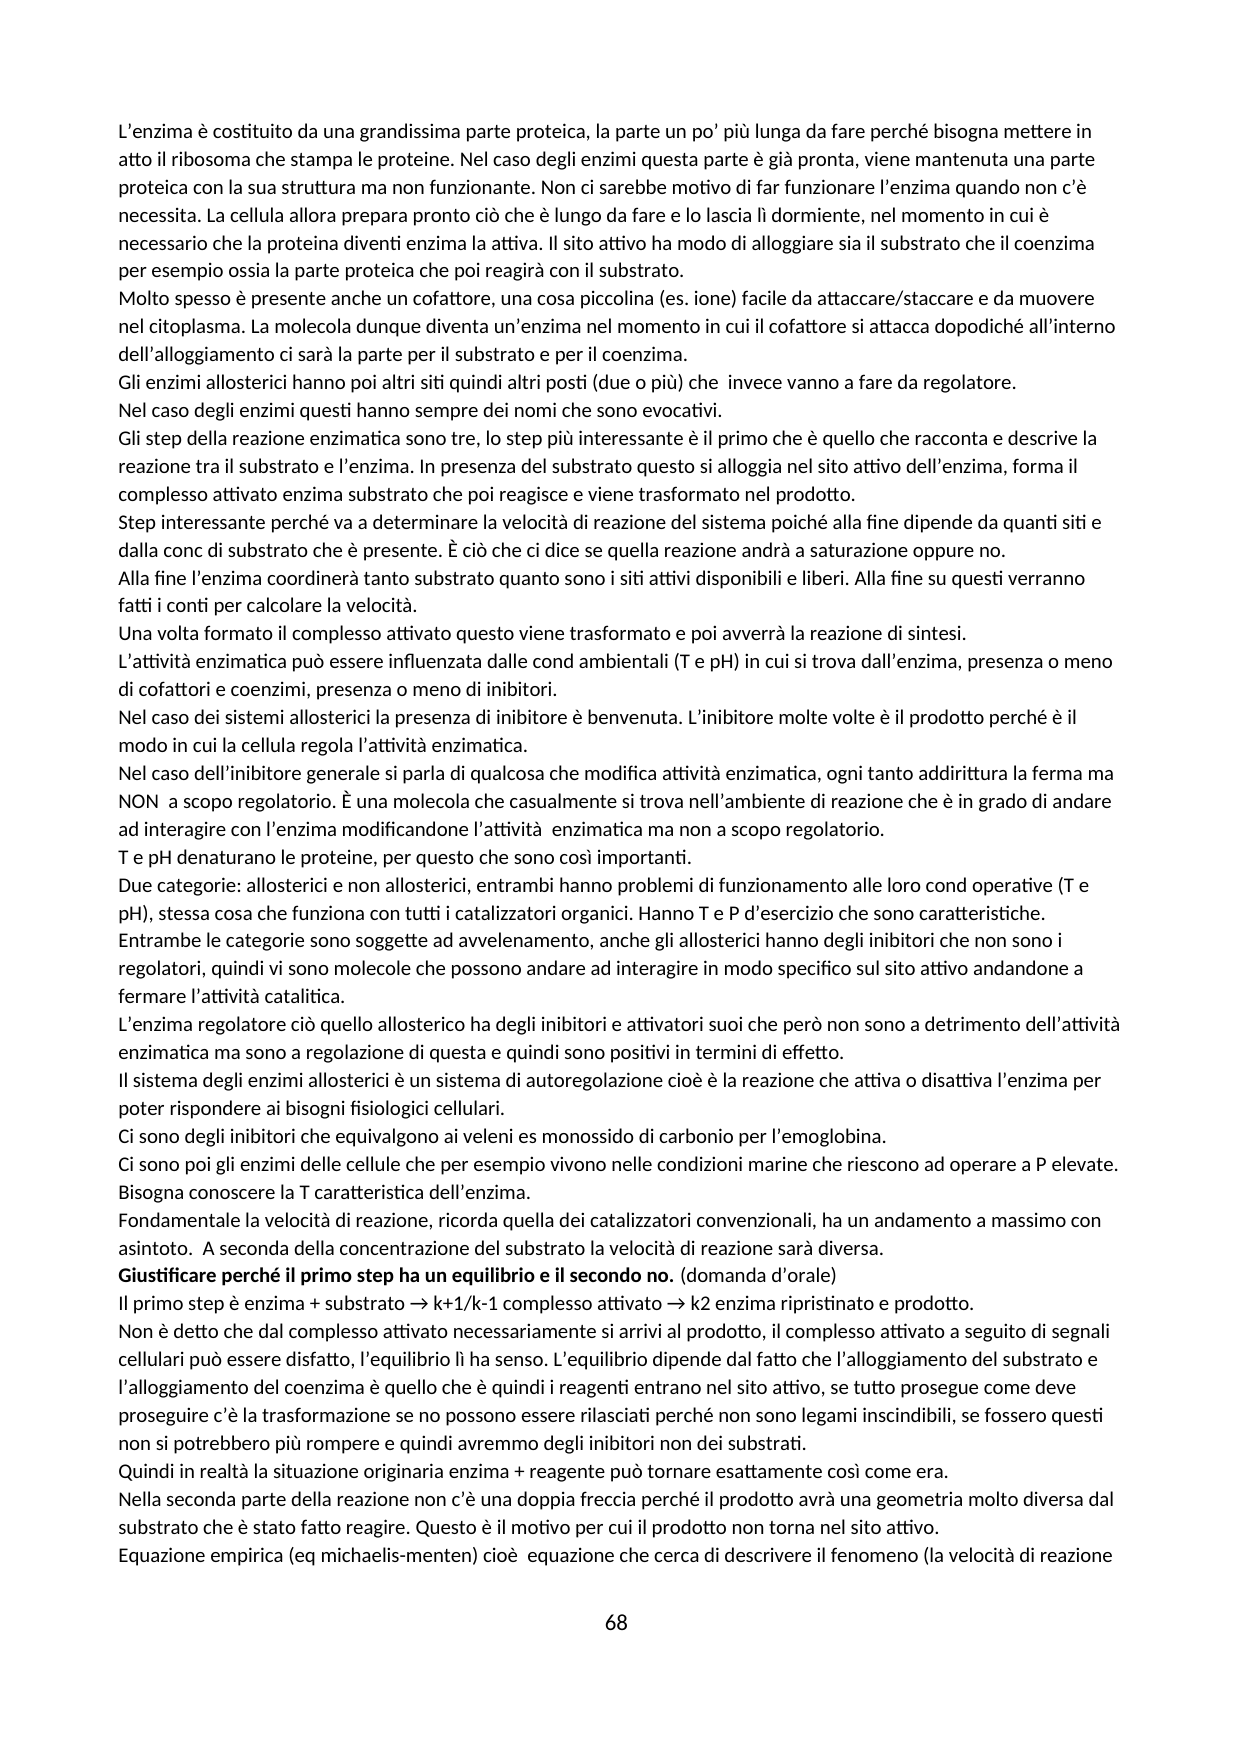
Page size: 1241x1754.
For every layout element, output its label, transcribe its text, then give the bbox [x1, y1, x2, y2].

text Nella seconda parte della reazione non c’è una doppia freccia perché il prodotto avrà una geometria molto diversa dal substrato che è stato fatto reagire. Questo è il motivo per cui il prodotto non torna nel sito attivo. Equazione empirica (eq michaelis-menten) cioè equazione che cerca di descrivere il fenomeno (la velocità di reazione [118, 1486, 1124, 1567]
text L’enzima è costituito da una grandissima parte proteica, la parte un po’ più lunga da fare perché bisogna mettere in atto il ribosoma che stampa le proteine. Nel caso degli enzimi questa parte è già pronta, viene mantenuta una parte proteica con la sua struttura ma non funzionante. Non ci sarebbe motivo di far funzionare l’enzima quando non c’è necessita. La cellula allora prepara pronto ciò che è lungo da fare e lo lascia lì dormiente, nel momento in cui è necessario che la proteina diventi enzima la attiva. Il sito attivo ha modo di alloggiare sia il substrato che il coenzima per esempio ossia la parte proteica che poi reagirà con il substrato. Molto spesso è presente anche un cofattore, una cosa piccolina (es. ione) facile da attaccare/staccare e da muovere nel citoplasma. La molecola dunque diventa un’enzima nel momento in cui il cofattore si attacca dopodiché all’interno dell’alloggiamento ci sarà la parte per il substrato e per il coenzima. Gli enzimi allosterici hanno poi altri siti quindi altri posti (due o più) che invece vanno a fare da regolatore. Nel caso degli enzimi questi hanno sempre dei nomi che sono evocativi. Gli step della reazione enzimatica sono tre, lo step più interessante è il primo che è quello che racconta e descrive la reazione tra il substrato e l’enzima. In presenza del substrato questo si alloggia nel sito attivo dell’enzima, forma il complesso attivato enzima substrato che poi reagisce e viene trasformato nel prodotto. Step interessante perché va a determinare la velocità di reazione del sistema poiché alla fine dipende da quanti siti e dalla conc di substrato che è presente. È ciò che ci dice se quella reazione andrà a saturazione oppure no. Alla fine l’enzima coordinerà tanto substrato quanto sono i siti attivi disponibili e liberi. Alla fine su questi verranno fatti i conti per calcolare la velocità. Una volta formato il complesso attivato questo viene trasformato e poi avverrà la reazione di sintesi. L’attività enzimatica può essere influenzata dalle cond ambientali (T e pH) in cui si trova dall’enzima, presenza o meno di cofattori e coenzimi, presenza o meno di inibitori. Nel caso dei sistemi allosterici la presenza di inibitore è benvenuta. L’inibitore molte volte è il prodotto perché è il modo in cui la cellula regola l’attività enzimatica. Nel caso dell’inibitore generale si parla di qualcosa che modifica attività enzimatica, ogni tanto addirittura la ferma ma NON a scopo regolatorio. È una molecola che casualmente si trova nell’ambiente di reazione che è in grado di andare ad interagire con l’enzima modificandone l’attività enzimatica ma non a scopo regolatorio. T e pH denaturano le proteine, per questo che sono così importanti. Due categorie: allosterici e non allosterici, entrambi hanno problemi di funzionamento alle loro cond operative (T e pH), stessa cosa che funziona con tutti i catalizzatori organici. Hanno T e P d’esercizio che sono caratteristiche. Entrambe le categorie sono soggette ad avvelenamento, anche gli allosterici hanno degli inibitori che non sono i regolatori, quindi vi sono molecole che possono andare ad interagire in modo specifico sul sito attivo andandone a fermare l’attività catalitica. L’enzima regolatore ciò quello allosterico ha degli inibitori e attivatori suoi che però non sono a detrimento dell’attività enzimatica ma sono a regolazione di questa e quindi sono positivi in termini di effetto. Il sistema degli enzimi allosterici è un sistema di autoregolazione cioè è la reazione che attiva o disattiva l’enzima per poter rispondere ai bisogni fisiologici cellulari. Ci sono degli inibitori che equivalgono ai veleni es monossido di carbonio per l’emoglobina. Ci sono poi gli enzimi delle cellule che per esempio vivono nelle condizioni marine che riescono ad operare a P elevate. Bisogna conoscere la T caratteristica dell’enzima. Fondamentale la velocità di reazione, ricorda quella dei catalizzatori convenzionali, ha un andamento a massimo con asintoto. A seconda della concentrazione del substrato la velocità di reazione sarà diversa. Giustificare perché il primo step ha un equilibrio e il secondo no. (domanda d’orale) Il primo step è enzima + substrato → k+1/k-1 complesso attivato → k2 enzima ripristinato e prodotto. Non è detto che dal complesso attivato necessariamente si arrivi al prodotto, il complesso attivato a seguito di segnali cellulari può essere disfatto, l’equilibrio lì ha senso. L’equilibrio dipende dal fatto che l’alloggiamento del substrato e l’alloggiamento del coenzima è quello che è quindi i reagenti entrano nel sito attivo, se tutto prosegue come deve proseguire c’è la trasformazione se no possono essere rilasciati perché non sono legami inscindibili, se fossero questi non si potrebbero più rompere e quindi avremmo degli inibitori non dei substrati. Quindi in realtà la situazione originaria enzima + reagente può tornare esattamente così come era. [118, 118, 1124, 1483]
